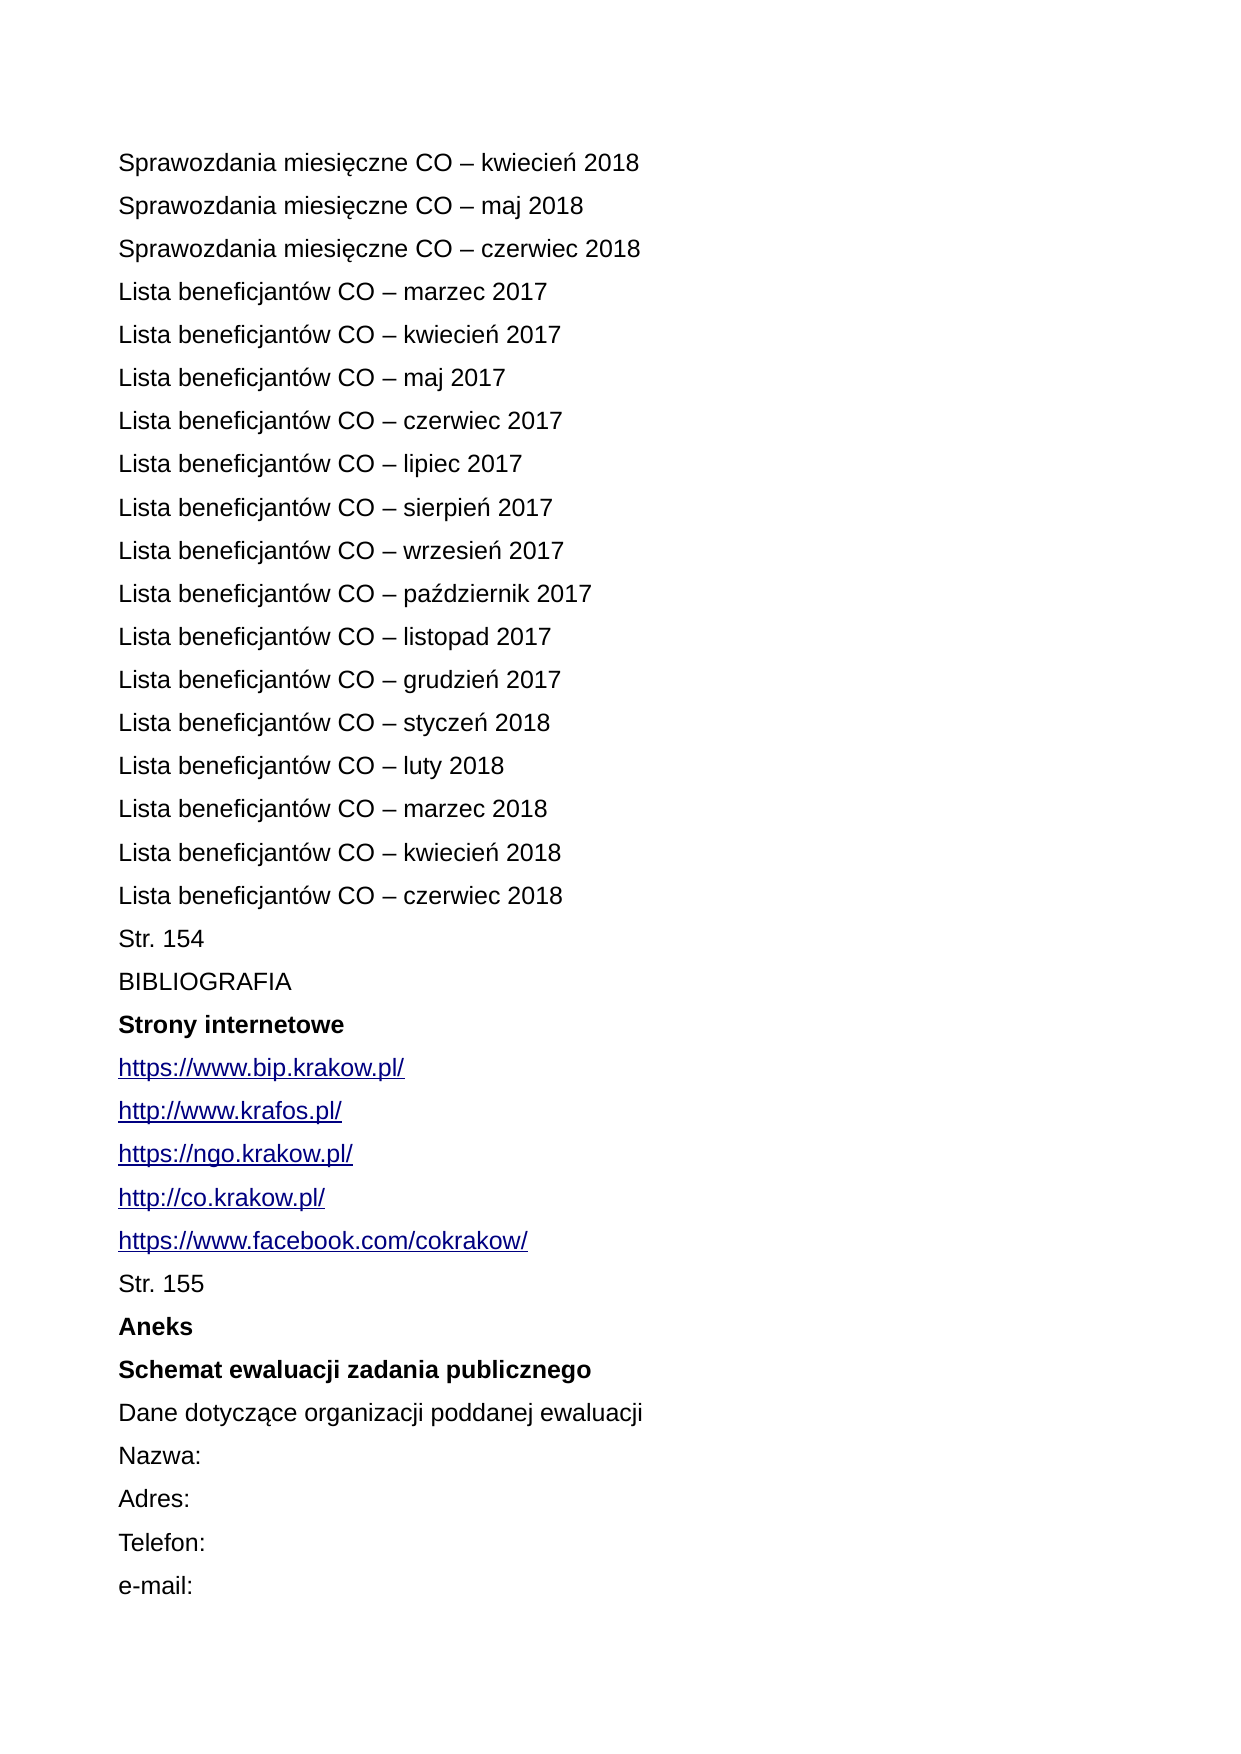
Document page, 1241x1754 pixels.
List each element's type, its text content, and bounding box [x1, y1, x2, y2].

text http://www.krafos.pl/ [118, 1096, 1122, 1125]
text Nazwa: [118, 1441, 1122, 1470]
text Lista beneficjantów CO – październik 2017 [118, 579, 1122, 608]
text Sprawozdania miesięczne CO – kwiecień 2018 [118, 148, 1122, 176]
text Lista beneficjantów CO – czerwiec 2017 [118, 406, 1122, 435]
subtitle Schemat ewaluacji zadania publicznego [118, 1355, 1122, 1384]
text Lista beneficjantów CO – marzec 2017 [118, 277, 1122, 306]
text Lista beneficjantów CO – luty 2018 [118, 751, 1122, 780]
text Dane dotyczące organizacji poddanej ewaluacji [118, 1398, 1122, 1427]
text https://www.bip.krakow.pl/ [118, 1053, 1122, 1082]
subtitle Aneks [118, 1312, 1122, 1341]
text Lista beneficjantów CO – lipiec 2017 [118, 449, 1122, 478]
text Lista beneficjantów CO – listopad 2017 [118, 622, 1122, 651]
text Lista beneficjantów CO – sierpień 2017 [118, 493, 1122, 521]
text Lista beneficjantów CO – maj 2017 [118, 363, 1122, 392]
text Lista beneficjantów CO – czerwiec 2018 [118, 881, 1122, 909]
text https://www.facebook.com/cokrakow/ [118, 1226, 1122, 1254]
text Str. 154 [118, 924, 1122, 953]
text Sprawozdania miesięczne CO – czerwiec 2018 [118, 234, 1122, 263]
text Adres: [118, 1484, 1122, 1513]
text BIBLIOGRAFIA [118, 967, 1122, 996]
text https://ngo.krakow.pl/ [118, 1139, 1122, 1168]
text Lista beneficjantów CO – kwiecień 2018 [118, 838, 1122, 866]
text Lista beneficjantów CO – marzec 2018 [118, 794, 1122, 823]
text Sprawozdania miesięczne CO – maj 2018 [118, 191, 1122, 219]
text Str. 155 [118, 1269, 1122, 1298]
text http://co.krakow.pl/ [118, 1183, 1122, 1211]
text e-mail: [118, 1571, 1122, 1599]
text Telefon: [118, 1528, 1122, 1556]
text Lista beneficjantów CO – kwiecień 2017 [118, 320, 1122, 349]
text Lista beneficjantów CO – styczeń 2018 [118, 708, 1122, 737]
text Strony internetowe [118, 1010, 1122, 1039]
text Lista beneficjantów CO – wrzesień 2017 [118, 536, 1122, 564]
text Lista beneficjantów CO – grudzień 2017 [118, 665, 1122, 694]
